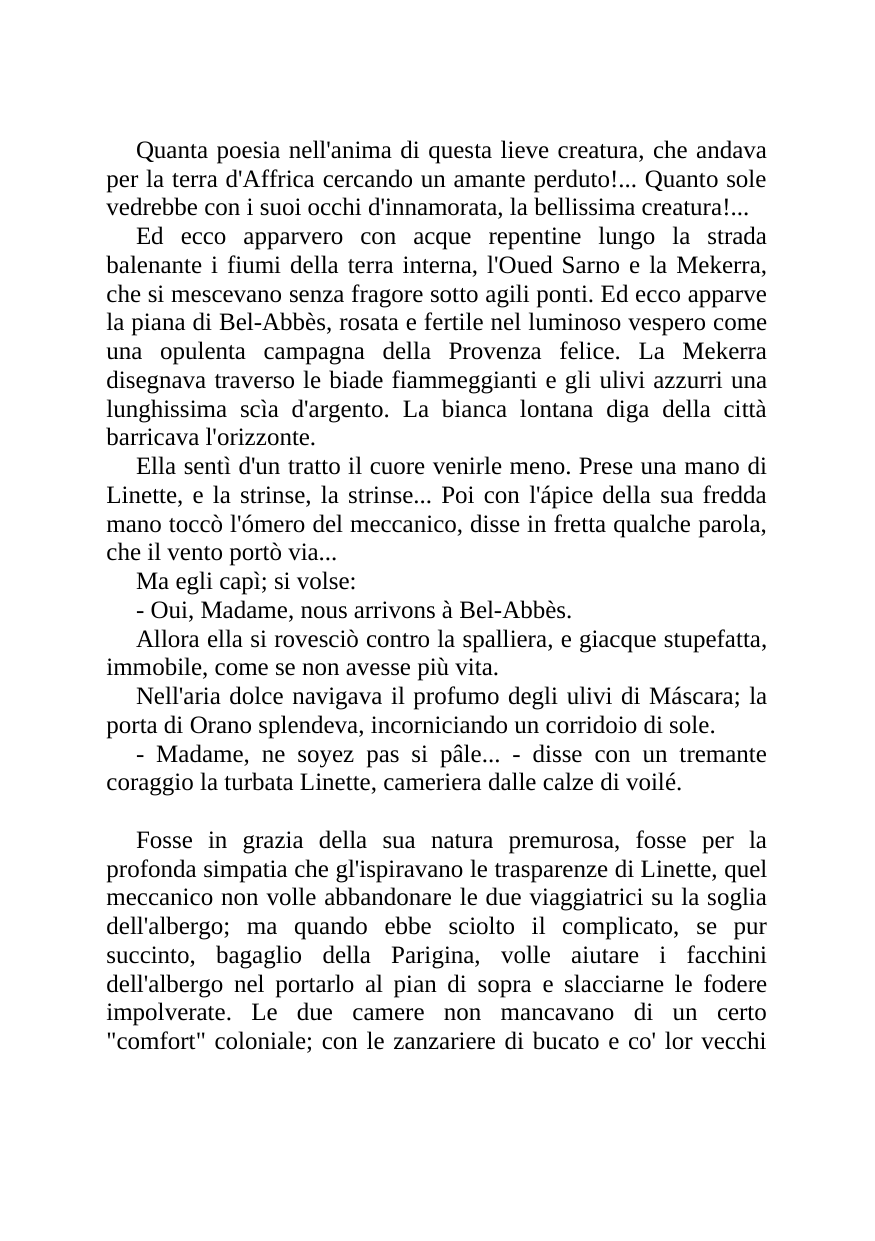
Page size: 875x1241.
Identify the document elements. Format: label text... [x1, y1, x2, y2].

text Fosse in grazia della sua natura premurosa, fosse per la profonda simpatia che gl'ispiravano le trasparenze di Linette, quel meccanico non volle abbandonare le due viaggiatrici su la soglia dell'albergo; ma quando ebbe sciolto il complicato, se pur succinto, bagaglio della Parigina, volle aiutare i facchini dell'albergo nel portarlo al pian di sopra e slacciarne le fodere impolverate. Le due camere non mancavano di un certo "comfort" coloniale; con le zanzariere di bucato e co' lor vecchi [106, 825, 768, 1055]
text - Oui, Madame, nous arrivons à Bel-Abbès. [106, 595, 768, 624]
text Nell'aria dolce navigava il profumo degli ulivi di Máscara; la porta di Orano splendeva, incorniciando un corridoio di sole. [106, 681, 768, 739]
text Allora ella si rovesciò contro la spalliera, e giacque stupefatta, immobile, come se non avesse più vita. [106, 624, 768, 681]
text - Madame, ne soyez pas si pâle... - disse con un tremante coraggio la turbata Linette, cameriera dalle calze di voilé. [106, 739, 768, 796]
text Ella sentì d'un tratto il cuore venirle meno. Prese una mano di Linette, e la strinse, la strinse... Poi con l'ápice della sua fredda mano toccò l'ómero del meccanico, disse in fretta qualche parola, che il vento portò via... [106, 451, 768, 566]
text Ma egli capì; si volse: [106, 566, 768, 595]
text Quanta poesia nell'anima di questa lieve creatura, che andava per la terra d'Affrica cercando un amante perduto!... Quanto sole vedrebbe con i suoi occhi d'innamorata, la bellissima creatura!... [106, 135, 768, 221]
text Ed ecco apparvero con acque repentine lungo la strada balenante i fiumi della terra interna, l'Oued Sarno e la Mekerra, che si mescevano senza fragore sotto agili ponti. Ed ecco apparve la piana di Bel-Abbès, rosata e fertile nel luminoso vespero come una opulenta campagna della Provenza felice. La Mekerra disegnava traverso le biade fiammeggianti e gli ulivi azzurri una lunghissima scìa d'argento. La bianca lontana diga della città barricava l'orizzonte. [106, 221, 768, 451]
